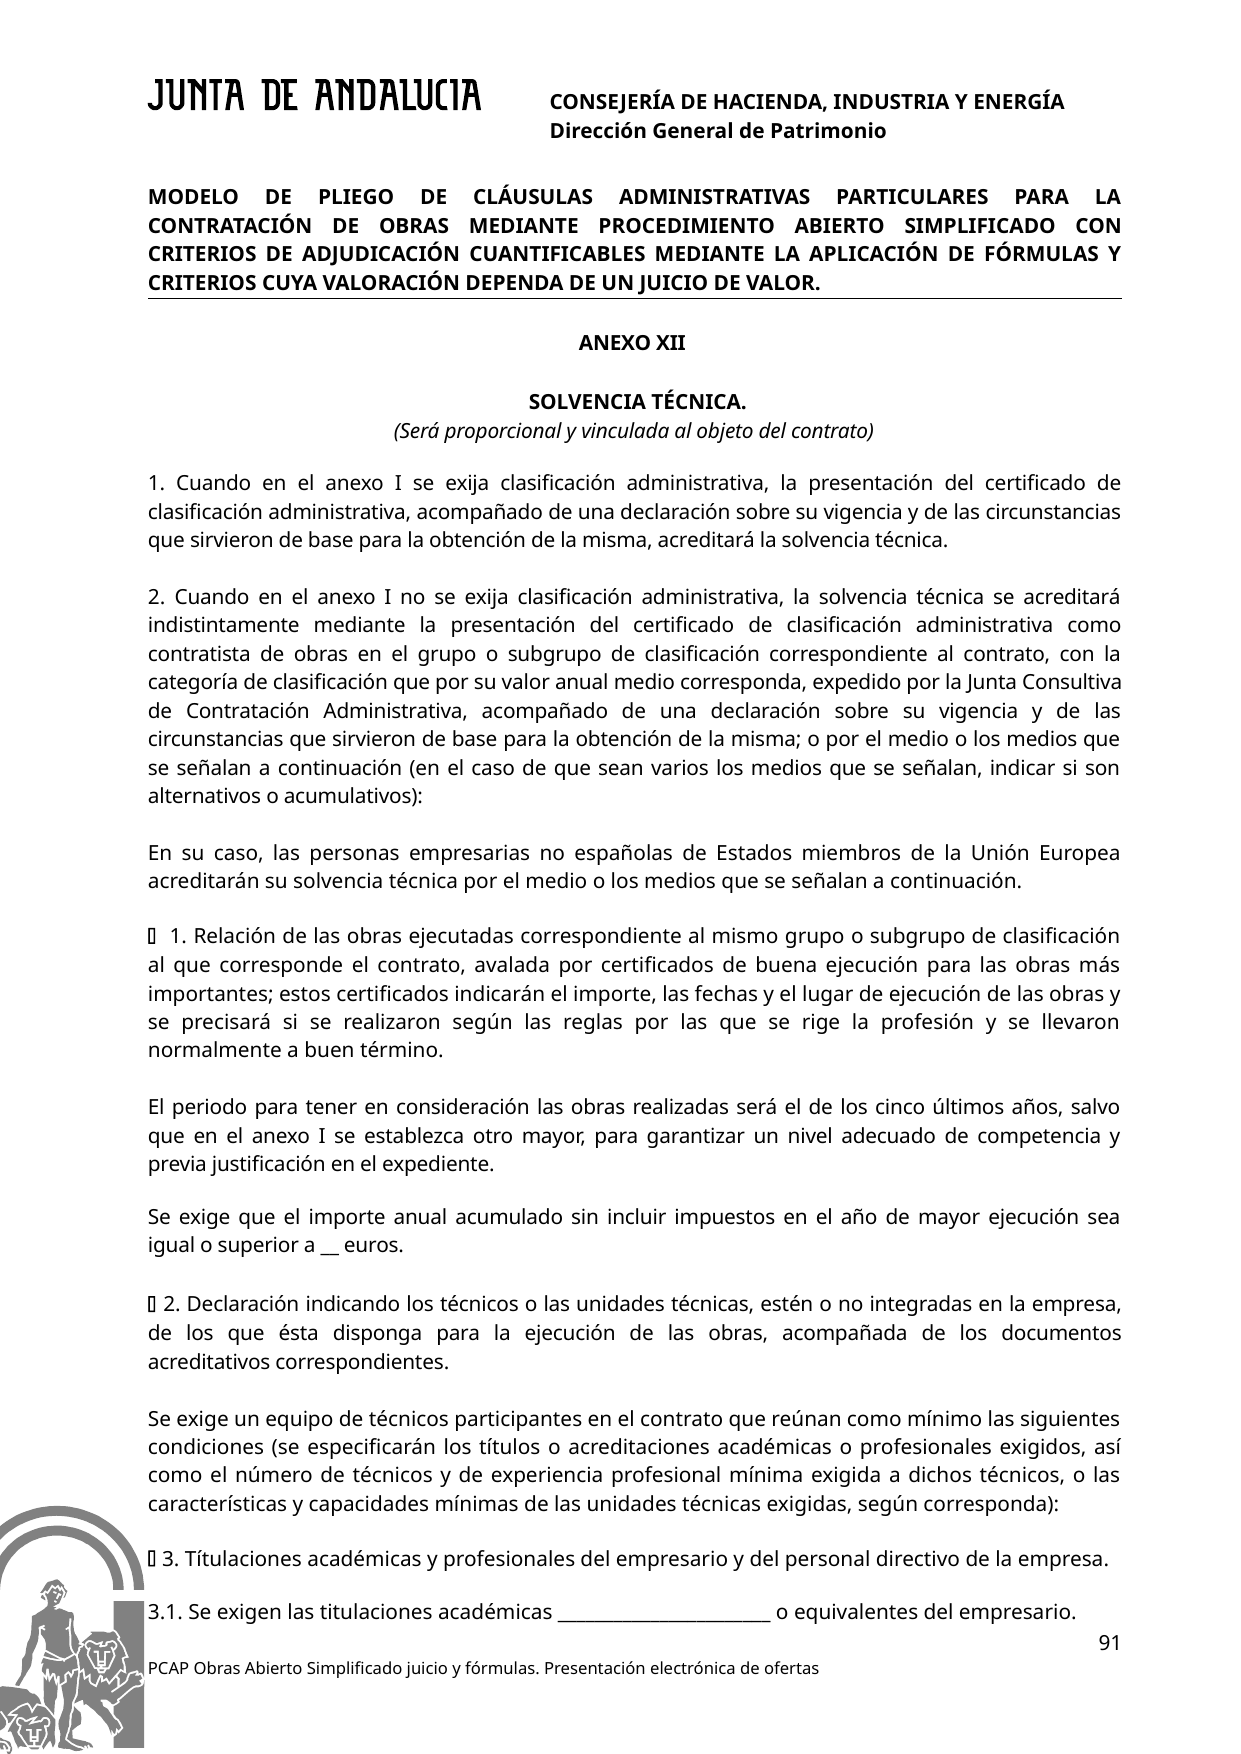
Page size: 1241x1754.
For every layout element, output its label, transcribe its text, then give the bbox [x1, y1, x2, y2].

text 3.1. Se exigen las titulaciones académicas _______________________ o equivalentes del empresario. [148, 1597, 1122, 1625]
text c 2. Declaración indicando los técnicos o las unidades técnicas, estén o no integradas en la empresa, de los que ésta disponga para la ejecución de las obras, acompañada de los documentos acreditativos correspondientes. [148, 1287, 1122, 1375]
text SOLVENCIA TÉCNICA. [148, 387, 1122, 416]
text Se exige un equipo de técnicos participantes en el contrato que reúnan como mínimo las siguientes condiciones (se especificarán los títulos o acreditaciones académicas o profesionales exigidos, así como el número de técnicos y de experiencia profesional mínima exigida a dichos técnicos, o las características y capacidades mínimas de las unidades técnicas exigidas, según corresponda): [148, 1404, 1122, 1517]
text c 1. Relación de las obras ejecutadas correspondiente al mismo grupo o subgrupo de clasificación al que corresponde el contrato, avalada por certificados de buena ejecución para las obras más importantes; estos certificados indicarán el importe, las fechas y el lugar de ejecución de las obras y se precisará si se realizaron según las reglas por las que se rige la profesión y se llevaron normalmente a buen término. [148, 919, 1122, 1064]
text (Será proporcional y vinculada al objeto del contrato) [148, 416, 1122, 444]
text Se exige que el importe anual acumulado sin incluir impuestos en el año de mayor ejecución sea igual o superior a __ euros. [148, 1202, 1122, 1259]
text 2. Cuando en el anexo I no se exija clasificación administrativa, la solvencia técnica se acreditará indistintamente mediante la presentación del certificado de clasificación administrativa como contratista de obras en el grupo o subgrupo de clasificación correspondiente al contrato, con la categoría de clasificación que por su valor anual medio corresponda, expedido por la Junta Consultiva de Contratación Administrativa, acompañado de una declaración sobre su vigencia y de las circunstancias que sirvieron de base para la obtención de la misma; o por el medio o los medios que se señalan a continuación (en el caso de que sean varios los medios que se señalan, indicar si son alternativos o acumulativos): [148, 582, 1122, 809]
text El periodo para tener en consideración las obras realizadas será el de los cinco últimos años, salvo que en el anexo I se establezca otro mayor, para garantizar un nivel adecuado de competencia y previa justificación en el expediente. [148, 1092, 1122, 1178]
text ANEXO XII [148, 328, 1122, 356]
text En su caso, las personas empresarias no españolas de Estados miembros de la Unión Europea acreditarán su solvencia técnica por el medio o los medios que se señalan a continuación. [148, 838, 1122, 895]
text c 3. Títulaciones académicas y profesionales del empresario y del personal directivo de la empresa. [148, 1541, 1122, 1573]
text MODELO DE PLIEGO DE CLÁUSULAS ADMINISTRATIVAS PARTICULARES PARA LA CONTRATACIÓN DE OBRAS MEDIANTE PROCEDIMIENTO ABIERTO SIMPLIFICADO CON CRITERIOS DE ADJUDICACIÓN CUANTIFICABLES MEDIANTE LA APLICACIÓN DE FÓRMULAS Y CRITERIOS CUYA VALORACIÓN DEPENDA DE UN JUICIO DE VALOR. [148, 182, 1122, 298]
text 1. Cuando en el anexo I se exija clasificación administrativa, la presentación del certificado de clasificación administrativa, acompañado de una declaración sobre su vigencia y de las circunstancias que sirvieron de base para la obtención de la misma, acreditará la solvencia técnica. [148, 468, 1122, 554]
